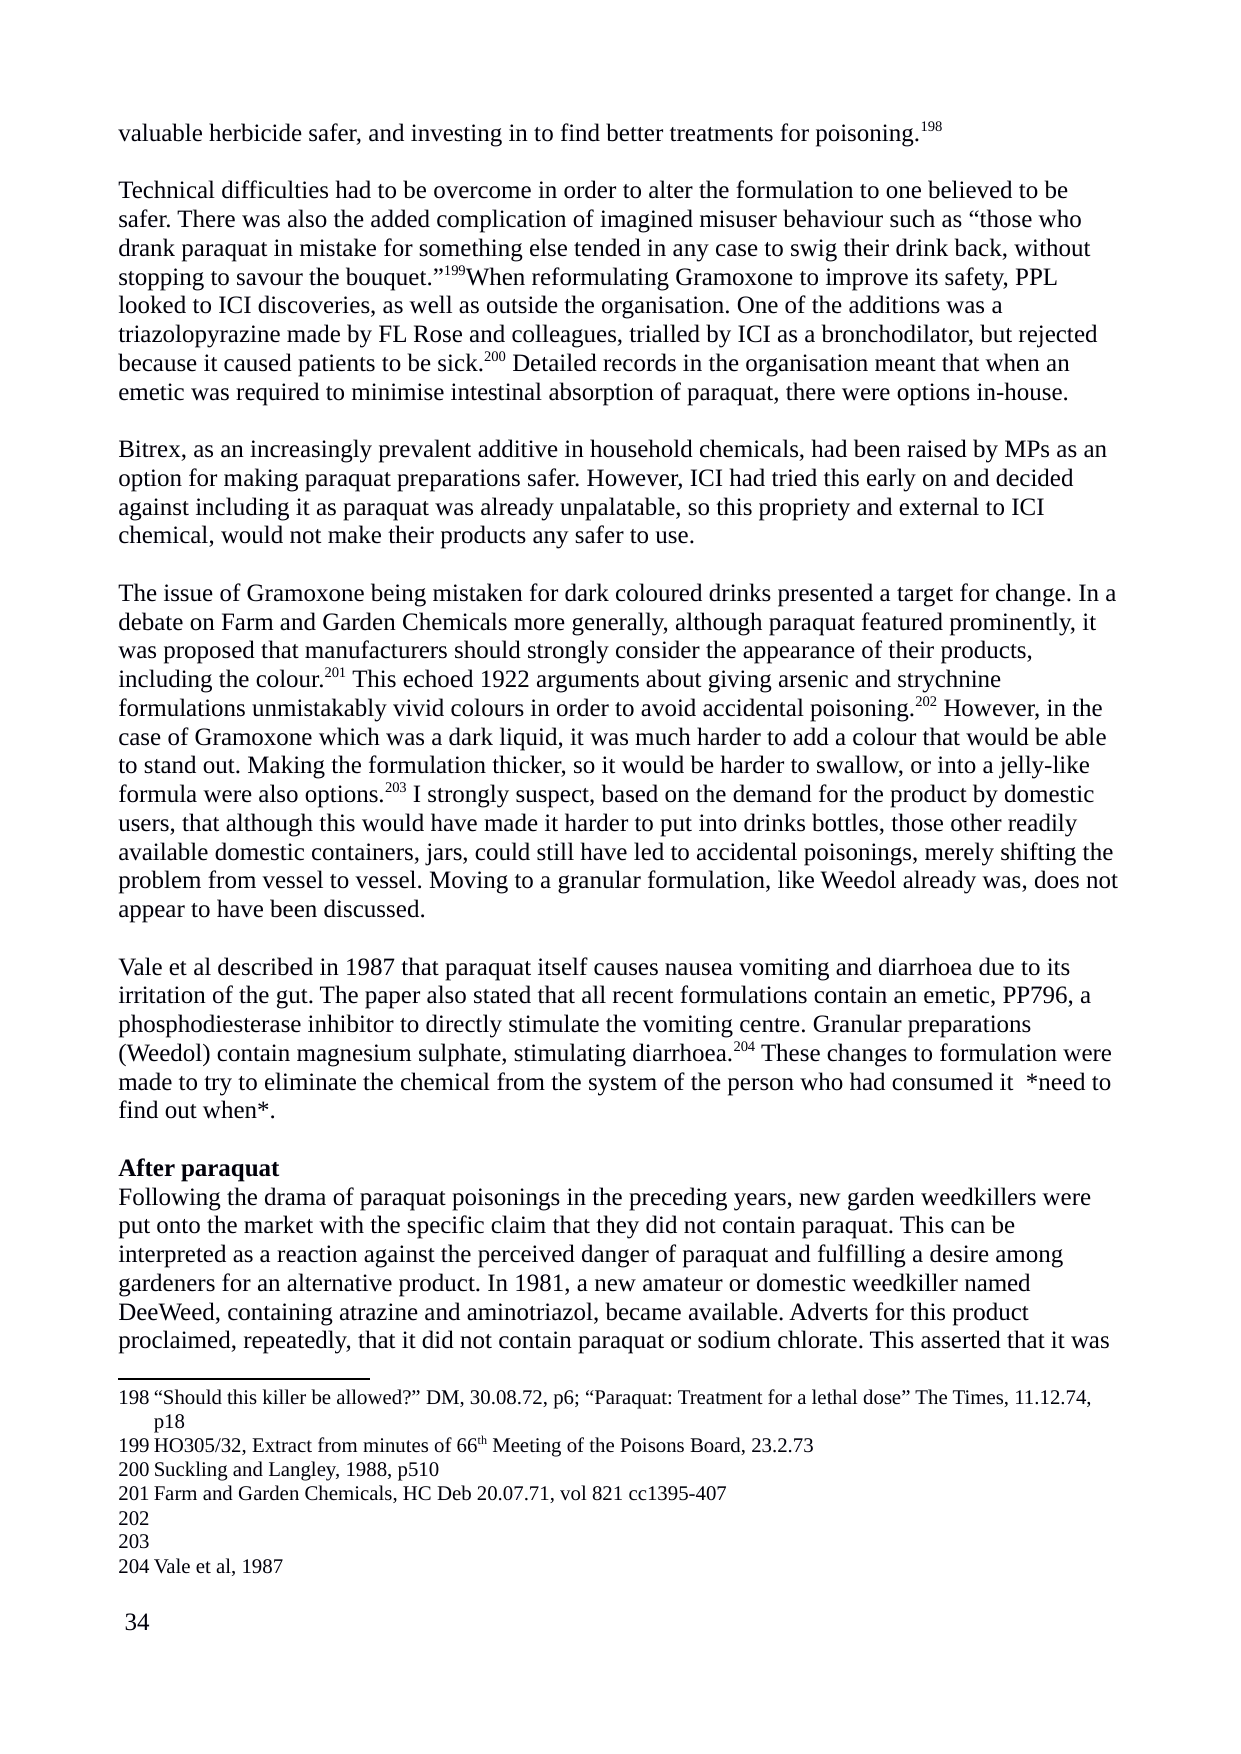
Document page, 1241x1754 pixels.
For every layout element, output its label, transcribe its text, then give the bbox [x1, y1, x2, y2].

text Farm and Garden Chemicals, HC Deb 20.07.71, vol 821 cc1395-407 [118, 1481, 1122, 1505]
text HO305/32, Extract from minutes of 66th Meeting of the Poisons Board, 23.2.73 [118, 1433, 1122, 1457]
text Following the drama of paraquat poisonings in the preceding years, new garden weedkillers were put onto the market with the specific claim that they did not contain paraquat. This can be interpreted as a reaction against the perceived danger of paraquat and fulfilling a desire among gardeners for an alternative product. In 1981, a new amateur or domestic weedkiller named DeeWeed, containing atrazine and aminotriazol, became available. Adverts for this product proclaimed, repeatedly, that it did not contain paraquat or sodium chlorate. This asserted that it was [118, 1182, 1122, 1354]
text The issue of Gramoxone being mistaken for dark coloured drinks presented a target for change. In a debate on Farm and Garden Chemicals more generally, although paraquat featured prominently, it was proposed that manufacturers should strongly consider the appearance of their products, including the colour. This echoed 1922 arguments about giving arsenic and strychnine formulations unmistakably vivid colours in order to avoid accidental poisoning. However, in the case of Gramoxone which was a dark liquid, it was much harder to add a colour that would be able to stand out. Making the formulation thicker, so it would be harder to swallow, or into a jelly-like formula were also options. I strongly suspect, based on the demand for the product by domestic users, that although this would have made it harder to put into drinks bottles, those other readily available domestic containers, jars, could still have led to accidental poisonings, merely shifting the problem from vessel to vessel. Moving to a granular formulation, like Weedol already was, does not appear to have been discussed. [118, 578, 1122, 923]
text Bitrex, as an increasingly prevalent additive in household chemicals, had been raised by MPs as an option for making paraquat preparations safer. However, ICI had tried this early on and decided against including it as paraquat was already unpalatable, so this propriety and external to ICI chemical, would not make their products any safer to use. [118, 434, 1122, 549]
text After paraquat [118, 1153, 1122, 1182]
text Vale et al, 1987 [118, 1553, 1122, 1578]
text Technical difficulties had to be overcome in order to alter the formulation to one believed to be safer. There was also the added complication of imagined misuser behaviour such as “those who drank paraquat in mistake for something else tended in any case to swig their drink back, without stopping to savour the bouquet.”When reformulating Gramoxone to improve its safety, PPL looked to ICI discoveries, as well as outside the organisation. One of the additions was a triazolopyrazine made by FL Rose and colleagues, trialled by ICI as a bronchodilator, but rejected because it caused patients to be sick. Detailed records in the organisation meant that when an emetic was required to minimise intestinal absorption of paraquat, there were options in-house. [118, 176, 1122, 406]
text Vale et al described in 1987 that paraquat itself causes nausea vomiting and diarrhoea due to its irritation of the gut. The paper also stated that all recent formulations contain an emetic, PP796, a phosphodiesterase inhibitor to directly stimulate the vomiting centre. Granular preparations (Weedol) contain magnesium sulphate, stimulating diarrhoea. These changes to formulation were made to try to eliminate the chemical from the system of the person who had consumed it *need to find out when*. [118, 952, 1122, 1124]
text “Should this killer be allowed?” DM, 30.08.72, p6; “Paraquat: Treatment for a lethal dose” The Times, 11.12.74, p18 [118, 1385, 1122, 1433]
text Suckling and Langley, 1988, p510 [118, 1457, 1122, 1481]
text valuable herbicide safer, and investing in to find better treatments for poisoning. [118, 118, 1122, 147]
